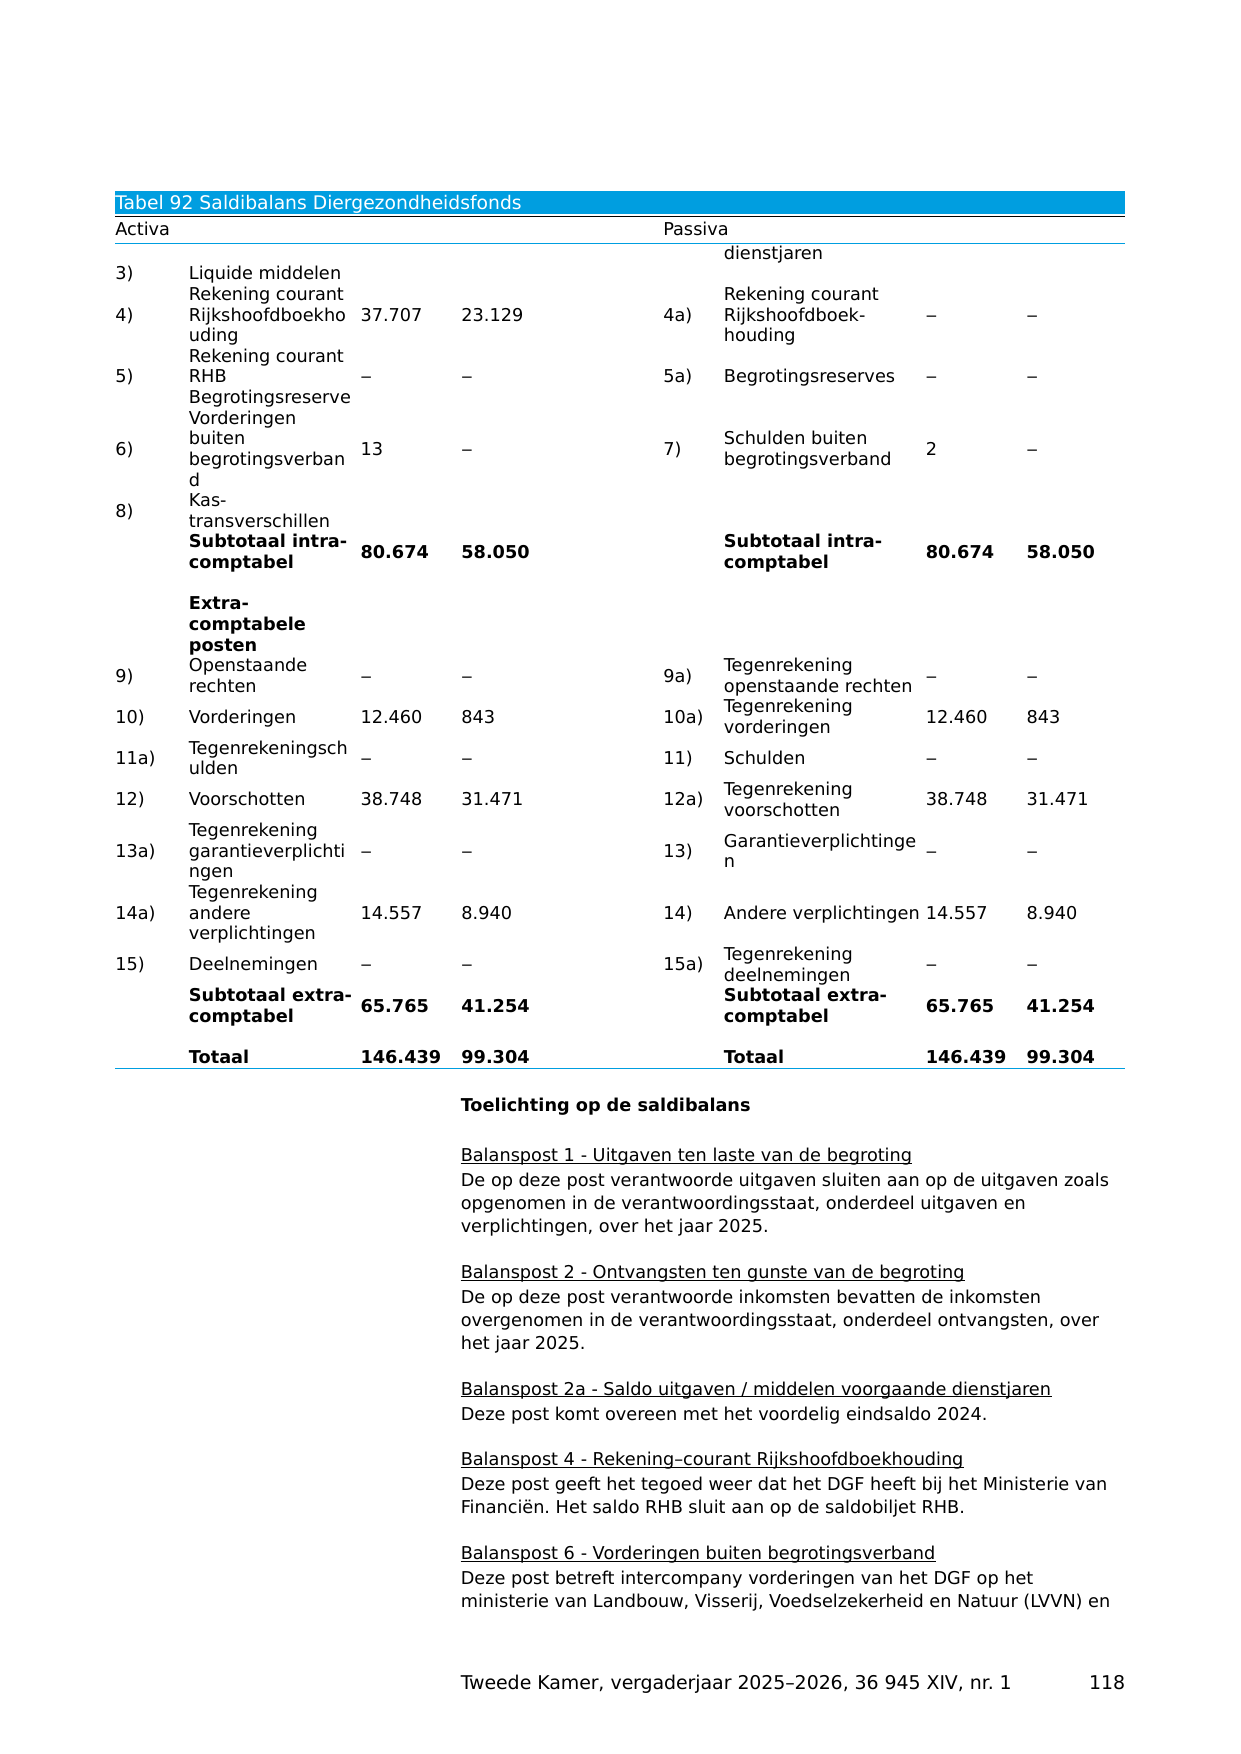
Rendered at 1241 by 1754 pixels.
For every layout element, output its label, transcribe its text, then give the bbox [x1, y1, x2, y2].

table_cell [1024, 244, 1125, 263]
table_cell [358, 573, 458, 593]
table_cell Totaal [721, 1047, 923, 1068]
table_cell [559, 1047, 660, 1068]
table_cell [458, 244, 559, 263]
table_cell [559, 696, 660, 738]
table_cell [115, 531, 186, 573]
table_cell Vorderingen buiten begrotingsverband [186, 408, 357, 490]
table_cell [115, 985, 186, 1026]
table_cell ‒ [358, 346, 458, 408]
table_cell [559, 531, 660, 573]
table_cell [458, 490, 559, 531]
table_cell ‒ [923, 346, 1023, 408]
table_cell [923, 263, 1023, 284]
table_cell [559, 593, 660, 655]
table_cell 65.765 [923, 985, 1023, 1026]
table_cell ‒ [358, 655, 458, 696]
table_cell 58.050 [1024, 531, 1125, 573]
table_cell 14.557 [923, 882, 1023, 944]
table_cell 31.471 [458, 779, 559, 820]
table_cell 12.460 [358, 696, 458, 738]
table_cell 9) [115, 655, 186, 696]
table_cell [559, 284, 660, 346]
table_cell 146.439 [923, 1047, 1023, 1068]
table_cell Rekening courant RHB Begrotingsreserve [186, 346, 357, 408]
table_cell [660, 1047, 721, 1068]
table_cell [115, 1047, 186, 1068]
table_cell 80.674 [923, 531, 1023, 573]
table_cell 5) [115, 346, 186, 408]
table_cell 10a) [660, 696, 721, 738]
table_cell ‒ [458, 944, 559, 985]
table_cell 41.254 [458, 985, 559, 1026]
table_cell Rekening courant Rijkshoofdboekhouding [186, 284, 357, 346]
table_cell 10) [115, 696, 186, 738]
table_cell Begrotingsreserves [721, 346, 923, 408]
table_cell ‒ [1024, 820, 1125, 882]
table_cell [458, 593, 559, 655]
table_cell Deelnemingen [186, 944, 357, 985]
table_cell Rekening courant Rijkshoofdboek-houding [721, 284, 923, 346]
table_cell ‒ [358, 738, 458, 779]
table_cell [186, 1026, 357, 1047]
table_cell Tegenrekening andere verplichtingen [186, 882, 357, 944]
table_cell ‒ [923, 284, 1023, 346]
table_cell Subtotaal extra-comptabel [186, 985, 357, 1026]
table_cell [559, 820, 660, 882]
table_cell [559, 944, 660, 985]
table_cell [358, 593, 458, 655]
table_cell 13) [660, 820, 721, 882]
table_cell [559, 1026, 660, 1047]
table_cell [1024, 263, 1125, 284]
table_cell [923, 1026, 1023, 1047]
table_cell ‒ [458, 655, 559, 696]
table_cell ‒ [458, 408, 559, 490]
table_cell [559, 573, 660, 593]
table_cell 4) [115, 284, 186, 346]
table_cell 843 [1024, 696, 1125, 738]
text Balanspost 2a - Saldo uitgaven / middelen voorgaande dienstjaren [461, 1377, 1125, 1399]
table_cell ‒ [923, 738, 1023, 779]
table_cell Garantieverplichtingen [721, 820, 923, 882]
table_cell Subtotaal extra-comptabel [721, 985, 923, 1026]
table_cell Activa [115, 217, 559, 243]
table_cell [923, 490, 1023, 531]
table_cell [721, 593, 923, 655]
table_cell 11) [660, 738, 721, 779]
table_cell [721, 573, 923, 593]
table_cell Schulden buiten begrotingsverband [721, 408, 923, 490]
table_cell 843 [458, 696, 559, 738]
table_cell ‒ [1024, 408, 1125, 490]
text De op deze post verantwoorde uitgaven sluiten aan op de uitgaven zoals opgenomen in de verantwoordingsstaat, onderdeel uitgaven en verplichtingen, over het jaar 2025. [461, 1168, 1125, 1237]
table_cell 31.471 [1024, 779, 1125, 820]
table_cell ‒ [923, 655, 1023, 696]
table_cell ‒ [1024, 346, 1125, 408]
table_cell 3) [115, 263, 186, 284]
table_cell Andere verplichtingen [721, 882, 923, 944]
table_cell Schulden [721, 738, 923, 779]
table_cell ‒ [358, 944, 458, 985]
table_cell [559, 985, 660, 1026]
table_cell Tegenrekening voorschotten [721, 779, 923, 820]
table_cell 5a) [660, 346, 721, 408]
table_cell [660, 573, 721, 593]
table_cell Subtotaal intra-comptabel [721, 531, 923, 573]
table_cell 99.304 [458, 1047, 559, 1068]
table_cell [458, 1026, 559, 1047]
text Deze post komt overeen met het voordelig eindsaldo 2024. [461, 1402, 1125, 1424]
table_cell [559, 882, 660, 944]
table_cell [1024, 490, 1125, 531]
table_cell 23.129 [458, 284, 559, 346]
table_cell 15a) [660, 944, 721, 985]
table_cell [559, 490, 660, 531]
text De op deze post verantwoorde inkomsten bevatten de inkomsten overgenomen in de verantwoordingsstaat, onderdeel ontvangsten, over het jaar 2025. [461, 1285, 1125, 1354]
table_cell [660, 531, 721, 573]
table_cell 8.940 [1024, 882, 1125, 944]
table_cell [559, 244, 660, 263]
text Toelichting op de saldibalans [461, 1093, 1125, 1116]
table_cell ‒ [1024, 944, 1125, 985]
table_cell dienstjaren [721, 244, 923, 263]
table_cell Openstaande rechten [186, 655, 357, 696]
table_cell [458, 263, 559, 284]
table_cell [660, 244, 721, 263]
table_cell 4a) [660, 284, 721, 346]
table_cell ‒ [458, 820, 559, 882]
table_cell 99.304 [1024, 1047, 1125, 1068]
table_cell [923, 593, 1023, 655]
table_cell ‒ [1024, 284, 1125, 346]
table_cell 58.050 [458, 531, 559, 573]
table_cell [559, 263, 660, 284]
text Deze post geeft het tegoed weer dat het DGF heeft bij het Ministerie van Financiën. Het saldo RHB sluit aan op de saldobiljet RHB. [461, 1472, 1125, 1518]
table_cell 38.748 [358, 779, 458, 820]
table_cell 12a) [660, 779, 721, 820]
table_cell ‒ [458, 738, 559, 779]
table_cell [458, 573, 559, 593]
table_cell [358, 263, 458, 284]
table_cell 2 [923, 408, 1023, 490]
table_cell [660, 263, 721, 284]
table_cell [186, 244, 357, 263]
table_cell [115, 244, 186, 263]
table_cell Passiva [660, 217, 1125, 243]
table_cell Tegenrekening garantieverplichtingen [186, 820, 357, 882]
table_cell 8) [115, 490, 186, 531]
table_cell Totaal [186, 1047, 357, 1068]
table_cell [660, 1026, 721, 1047]
table_cell [358, 490, 458, 531]
table_cell 8.940 [458, 882, 559, 944]
table_cell ‒ [1024, 655, 1125, 696]
table_cell Tegenrekening openstaande rechten [721, 655, 923, 696]
table_cell ‒ [1024, 738, 1125, 779]
text Balanspost 2 - Ontvangsten ten gunste van de begroting [461, 1260, 1125, 1283]
table_cell [559, 779, 660, 820]
table_cell 7) [660, 408, 721, 490]
table_cell 9a) [660, 655, 721, 696]
table_cell [923, 244, 1023, 263]
text Balanspost 4 - Rekening–courant Rijkshoofdboekhouding [461, 1447, 1125, 1470]
table_cell 12.460 [923, 696, 1023, 738]
table_cell [559, 408, 660, 490]
text Balanspost 1 - Uitgaven ten laste van de begroting [461, 1143, 1125, 1166]
table_cell [660, 490, 721, 531]
table_cell ‒ [458, 346, 559, 408]
table_cell [559, 346, 660, 408]
table_cell [115, 593, 186, 655]
table_cell [115, 573, 186, 593]
table_cell 13 [358, 408, 458, 490]
table_cell 6) [115, 408, 186, 490]
table_cell ‒ [923, 944, 1023, 985]
table_cell 38.748 [923, 779, 1023, 820]
table_cell Subtotaal intra-comptabel [186, 531, 357, 573]
table_cell [1024, 1026, 1125, 1047]
table_cell 146.439 [358, 1047, 458, 1068]
table_cell 41.254 [1024, 985, 1125, 1026]
table_cell Liquide middelen [186, 263, 357, 284]
table_cell 14a) [115, 882, 186, 944]
table_cell [1024, 593, 1125, 655]
table_cell 65.765 [358, 985, 458, 1026]
table_cell [923, 573, 1023, 593]
table_cell 80.674 [358, 531, 458, 573]
table_cell [721, 490, 923, 531]
table_cell [660, 593, 721, 655]
table_cell [358, 1026, 458, 1047]
table_cell [559, 655, 660, 696]
table_cell [1024, 573, 1125, 593]
table_cell Tegenrekening vorderingen [721, 696, 923, 738]
table_cell 14.557 [358, 882, 458, 944]
table_cell Kas-transverschillen [186, 490, 357, 531]
table_cell [559, 738, 660, 779]
table_cell [115, 1026, 186, 1047]
text Deze post betreft intercompany vorderingen van het DGF op het ministerie van Landbouw, Visserij, Voedselzekerheid en Natuur (LVVN) en [461, 1566, 1125, 1612]
table_cell [721, 1026, 923, 1047]
table_cell Vorderingen [186, 696, 357, 738]
table_cell ‒ [358, 820, 458, 882]
table_cell 14) [660, 882, 721, 944]
table_cell [721, 263, 923, 284]
table_cell ‒ [923, 820, 1023, 882]
table_cell [660, 985, 721, 1026]
table_cell [559, 217, 660, 243]
table_cell Tegenrekening deelnemingen [721, 944, 923, 985]
table_cell Extra-comptabele posten [186, 593, 357, 655]
table_cell 12) [115, 779, 186, 820]
table_cell [186, 573, 357, 593]
table_cell 37.707 [358, 284, 458, 346]
table_cell Tegenrekeningschulden [186, 738, 357, 779]
table_cell 15) [115, 944, 186, 985]
table_cell 11a) [115, 738, 186, 779]
table_cell 13a) [115, 820, 186, 882]
table_cell [358, 244, 458, 263]
table_cell Voorschotten [186, 779, 357, 820]
text Balanspost 6 - Vorderingen buiten begrotingsverband [461, 1541, 1125, 1564]
